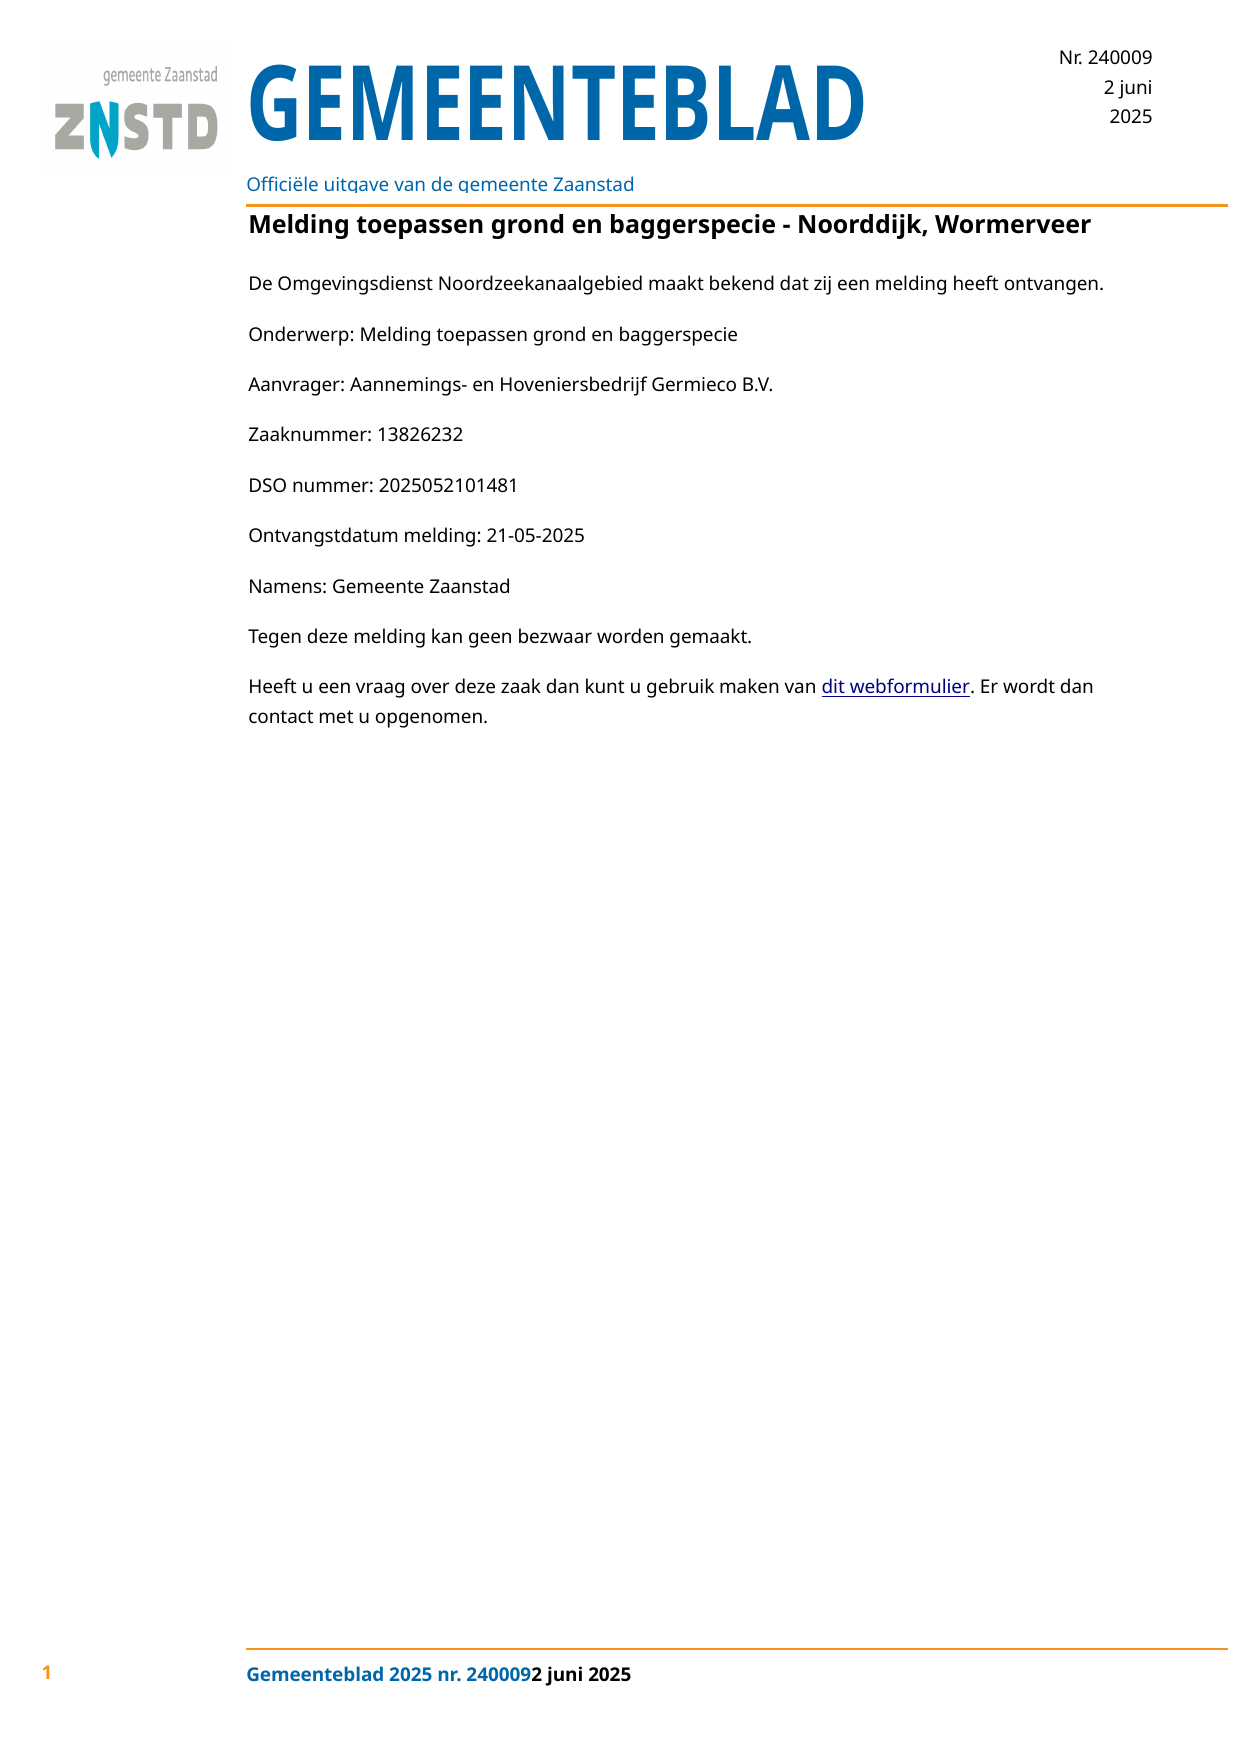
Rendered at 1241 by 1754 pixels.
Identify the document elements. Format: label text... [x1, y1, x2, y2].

text Onderwerp: Melding toepassen grond en baggerspecie [248, 321, 1152, 346]
text Aanvrager: Aannemings- en Hoveniersbedrijf Germieco B.V. [248, 371, 1152, 397]
text DSO nummer: 2025052101481 [248, 472, 1152, 498]
text De Omgevingsdienst Noordzeekanaalgebied maakt bekend dat zij een melding heeft ontvangen. [248, 270, 1152, 296]
text Heeft u een vraag over deze zaak dan kunt u gebruik maken van dit webformulier. Er wordt dan contact met u opgenomen. [248, 674, 1152, 729]
text Namens: Gemeente Zaanstad [248, 573, 1152, 598]
text Melding toepassen grond en baggerspecie - Noorddijk, Wormerveer [248, 207, 1152, 241]
text Ontvangstdatum melding: 21-05-2025 [248, 522, 1152, 548]
picture [41, 47, 231, 172]
text Tegen deze melding kan geen bezwaar worden gemaakt. [248, 623, 1152, 649]
text Zaaknummer: 13826232 [248, 422, 1152, 447]
